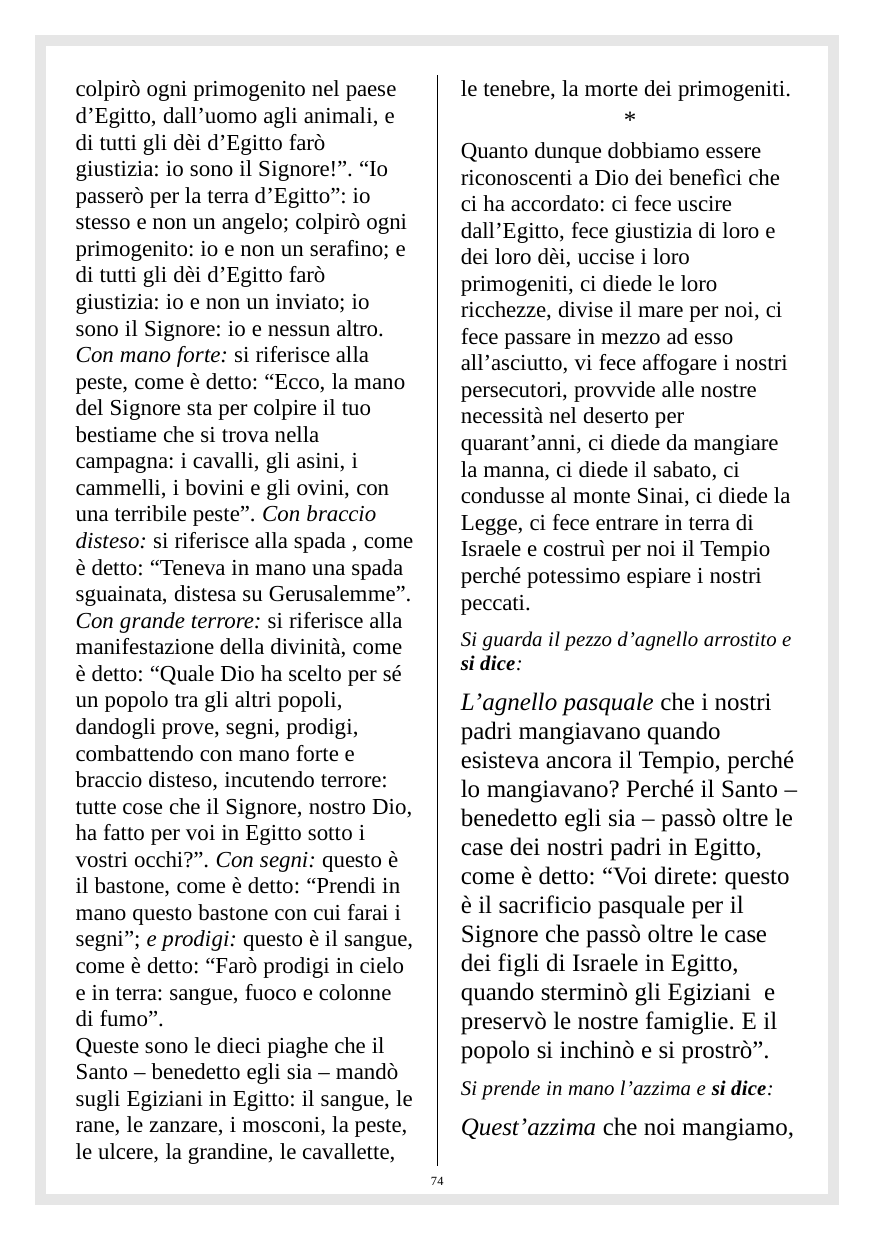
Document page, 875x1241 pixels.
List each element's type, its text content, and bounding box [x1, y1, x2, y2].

text Si prende in mano l’azzima e si dice: [461, 1076, 799, 1100]
text le tenebre, la morte dei primogeniti. [461, 75, 799, 102]
text L’agnello pasquale che i nostri padri mangiavano quando esisteva ancora il Tempio, perché lo mangiavano? Perché il Santo – benedetto egli sia – passò oltre le case dei nostri padri in Egitto, come è detto: “Voi direte: questo è il sacrificio pasquale per il Signore che passò oltre le case dei figli di Israele in Egitto, quando sterminò gli Egiziani e preservò le nostre famiglie. E il popolo si inchinò e si prostrò”. [461, 687, 799, 1064]
text Quest’azzima che noi mangiamo, [461, 1112, 799, 1141]
text Queste sono le dieci piaghe che il Santo – benedetto egli sia – mandò sugli Egiziani in Egitto: il sangue, le rane, le zanzare, i mosconi, la peste, le ulcere, la grandine, le cavallette, [75, 1032, 413, 1164]
text Si guarda il pezzo d’agnello arrostito e si dice: [461, 627, 799, 675]
text Quanto dunque dobbiamo essere riconoscenti a Dio dei benefìci che ci ha accordato: ci fece uscire dall’Egitto, fece giustizia di loro e dei loro dèi, uccise i loro primogeniti, ci diede le loro ricchezze, divise il mare per noi, ci fece passare in mezzo ad esso all’asciutto, vi fece affogare i nostri persecutori, provvide alle nostre necessità nel deserto per quarant’anni, ci diede da mangiare la manna, ci diede il sabato, ci condusse al monte Sinai, ci diede la Legge, ci fece entrare in terra di Israele e costruì per noi il Tempio perché potessimo espiare i nostri peccati. [461, 137, 799, 615]
text * [461, 105, 799, 134]
text colpirò ogni primogenito nel paese d’Egitto, dall’uomo agli animali, e di tutti gli dèi d’Egitto farò giustizia: io sono il Signore!”. “Io passerò per la terra d’Egitto”: io stesso e non un angelo; colpirò ogni primogenito: io e non un serafino; e di tutti gli dèi d’Egitto farò giustizia: io e non un inviato; io sono il Signore: io e nessun altro. Con mano forte: si riferisce alla peste, come è detto: “Ecco, la mano del Signore sta per colpire il tuo bestiame che si trova nella campagna: i cavalli, gli asini, i cammelli, i bovini e gli ovini, con una terribile peste”. Con braccio disteso: si riferisce alla spada , come è detto: “Teneva in mano una spada sguainata, distesa su Gerusalemme”. Con grande terrore: si riferisce alla manifestazione della divinità, come è detto: “Quale Dio ha scelto per sé un popolo tra gli altri popoli, dandogli prove, segni, prodigi, combattendo con mano forte e braccio disteso, incutendo terrore: tutte cose che il Signore, nostro Dio, ha fatto per voi in Egitto sotto i vostri occhi?”. Con segni: questo è il bastone, come è detto: “Prendi in mano questo bastone con cui farai i segni”; e prodigi: questo è il sangue, come è detto: “Farò prodigi in cielo e in terra: sangue, fuoco e colonne di fumo”. [75, 75, 413, 1032]
